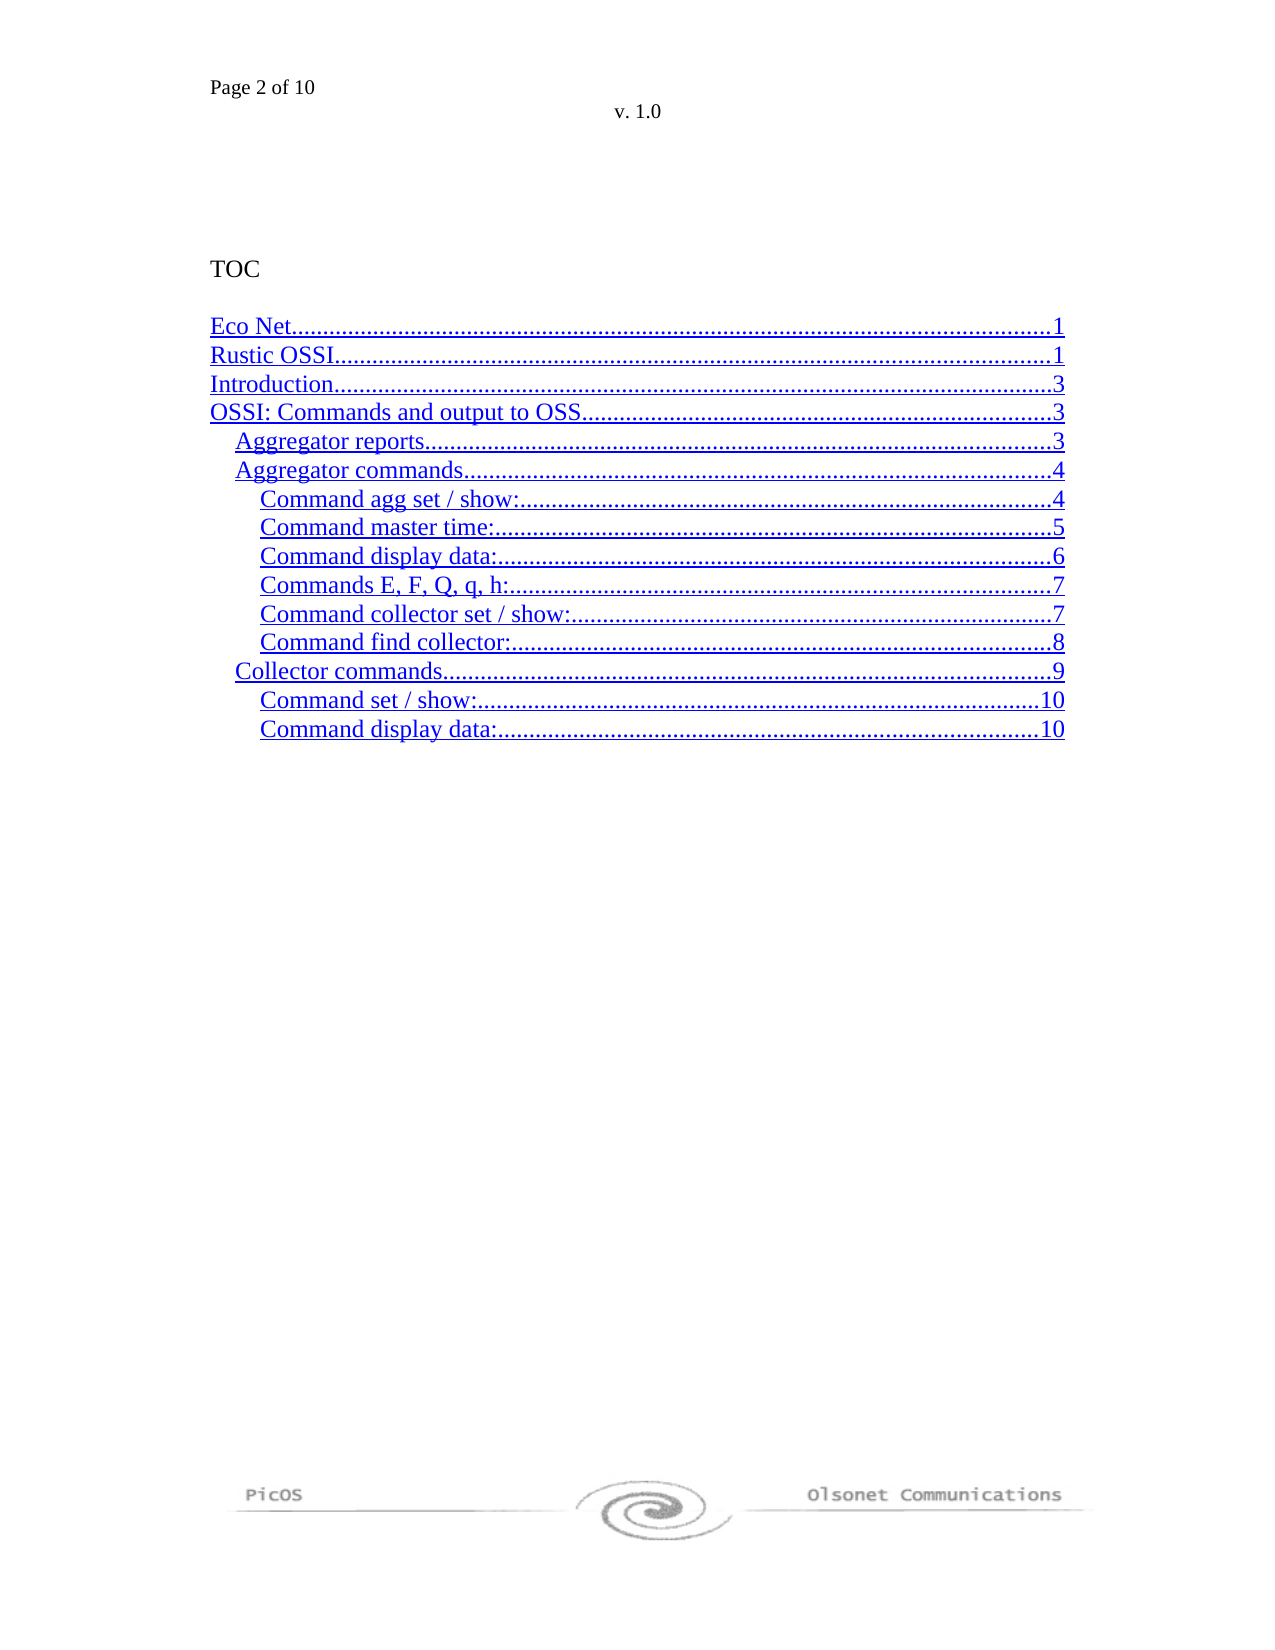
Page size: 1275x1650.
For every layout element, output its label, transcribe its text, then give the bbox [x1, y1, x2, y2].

text Commands E, F, Q, q, h: 7 [260, 570, 1065, 595]
text Command collector set / show: 7 [260, 599, 1065, 624]
text Collector commands 9 [235, 656, 1065, 681]
text Eco Net 1 [210, 311, 1065, 336]
text Aggregator commands 4 [235, 455, 1065, 480]
text OSSI: Commands and output to OSS 3 [210, 397, 1065, 422]
text Command agg set / show: 4 [260, 484, 1065, 509]
picture [226, 1464, 1094, 1566]
text Command set / show: 10 [260, 685, 1065, 710]
text Command master time: 5 [260, 512, 1065, 537]
text Command display data: 6 [260, 541, 1065, 566]
text Introduction 3 [210, 369, 1065, 394]
text Command find collector: 8 [260, 627, 1065, 652]
text Rustic OSSI 1 [210, 340, 1065, 365]
text Command display data: 10 [260, 714, 1065, 739]
text TOC [210, 254, 1065, 282]
text Aggregator reports 3 [235, 426, 1065, 451]
